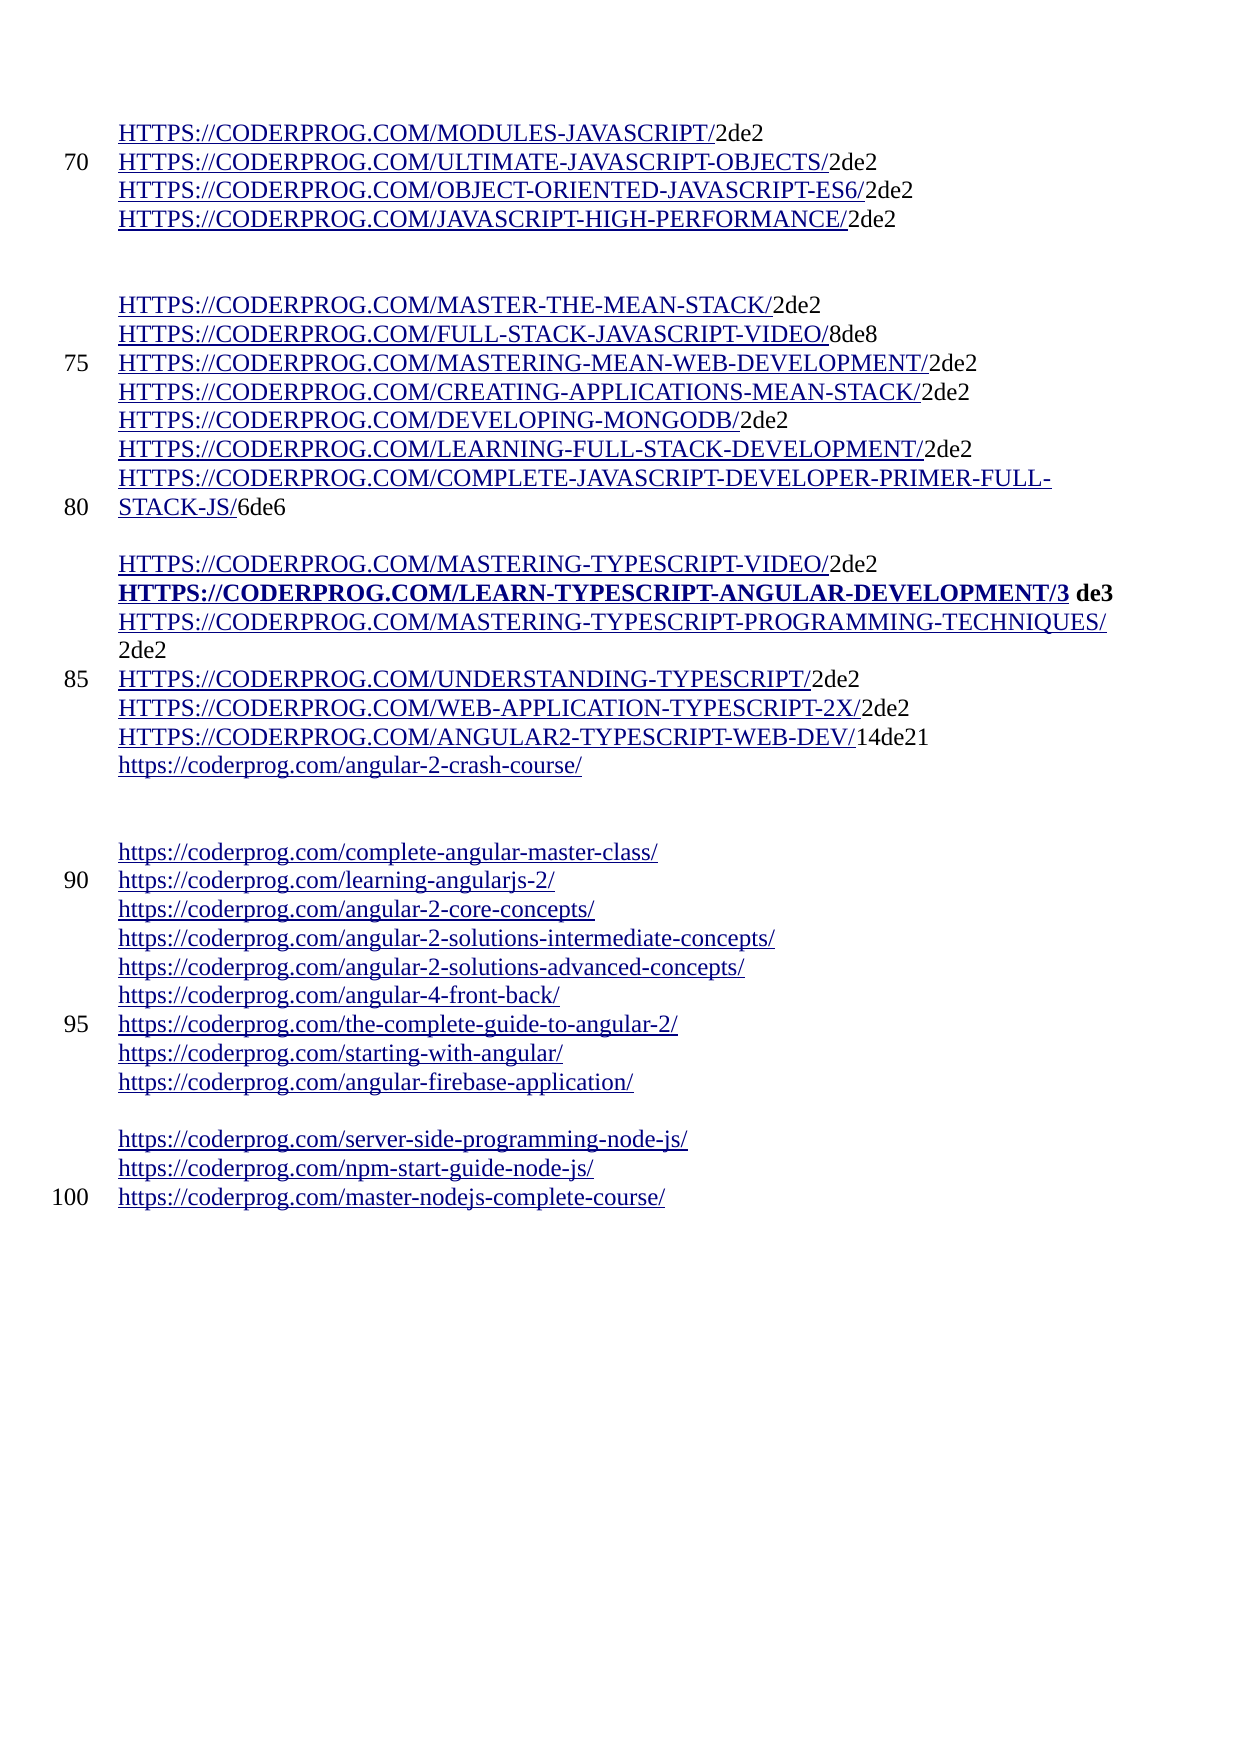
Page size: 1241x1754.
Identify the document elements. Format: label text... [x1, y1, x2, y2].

text https://coderprog.com/angular-2-crash-course/ [118, 751, 1122, 779]
text HTTPS://CODERPROG.COM/MASTER-THE-MEAN-STACK/2de2 [118, 291, 1122, 319]
text https://coderprog.com/angular-4-front-back/ [118, 981, 1122, 1009]
text HTTPS://CODERPROG.COM/UNDERSTANDING-TYPESCRIPT/2de2 [118, 664, 1122, 693]
text HTTPS://CODERPROG.COM/LEARN-TYPESCRIPT-ANGULAR-DEVELOPMENT/3 de3 [118, 578, 1122, 607]
text HTTPS://CODERPROG.COM/LEARNING-FULL-STACK-DEVELOPMENT/2de2 [118, 434, 1122, 463]
text https://coderprog.com/the-complete-guide-to-angular-2/ [118, 1009, 1122, 1038]
text HTTPS://CODERPROG.COM/OBJECT-ORIENTED-JAVASCRIPT-ES6/2de2 [118, 176, 1122, 204]
text HTTPS://CODERPROG.COM/MASTERING-MEAN-WEB-DEVELOPMENT/2de2 [118, 348, 1122, 377]
text https://coderprog.com/server-side-programming-node-js/ [118, 1124, 1122, 1153]
text https://coderprog.com/angular-2-solutions-intermediate-concepts/ [118, 923, 1122, 952]
text HTTPS://CODERPROG.COM/ANGULAR2-TYPESCRIPT-WEB-DEV/14de21 [118, 722, 1122, 751]
text https://coderprog.com/angular-firebase-application/ [118, 1067, 1122, 1096]
text HTTPS://CODERPROG.COM/JAVASCRIPT-HIGH-PERFORMANCE/2de2 [118, 204, 1122, 233]
text HTTPS://CODERPROG.COM/MODULES-JAVASCRIPT/2de2 [118, 118, 1122, 147]
text HTTPS://CODERPROG.COM/WEB-APPLICATION-TYPESCRIPT-2X/2de2 [118, 693, 1122, 722]
text https://coderprog.com/npm-start-guide-node-js/ [118, 1153, 1122, 1182]
text HTTPS://CODERPROG.COM/CREATING-APPLICATIONS-MEAN-STACK/2de2 [118, 377, 1122, 406]
text HTTPS://CODERPROG.COM/FULL-STACK-JAVASCRIPT-VIDEO/8de8 [118, 319, 1122, 348]
text HTTPS://CODERPROG.COM/DEVELOPING-MONGODB/2de2 [118, 406, 1122, 434]
text HTTPS://CODERPROG.COM/COMPLETE-JAVASCRIPT-DEVELOPER-PRIMER-FULL-STACK-JS/6de6 [118, 463, 1122, 521]
text https://coderprog.com/master-nodejs-complete-course/ [118, 1182, 1122, 1211]
text https://coderprog.com/angular-2-solutions-advanced-concepts/ [118, 952, 1122, 981]
text https://coderprog.com/starting-with-angular/ [118, 1038, 1122, 1067]
text https://coderprog.com/learning-angularjs-2/ [118, 866, 1122, 894]
text https://coderprog.com/complete-angular-master-class/ [118, 837, 1122, 866]
text https://coderprog.com/angular-2-core-concepts/ [118, 894, 1122, 923]
text HTTPS://CODERPROG.COM/ULTIMATE-JAVASCRIPT-OBJECTS/2de2 [118, 147, 1122, 176]
text HTTPS://CODERPROG.COM/MASTERING-TYPESCRIPT-VIDEO/2de2 [118, 549, 1122, 578]
text HTTPS://CODERPROG.COM/MASTERING-TYPESCRIPT-PROGRAMMING-TECHNIQUES/2de2 [118, 607, 1122, 664]
